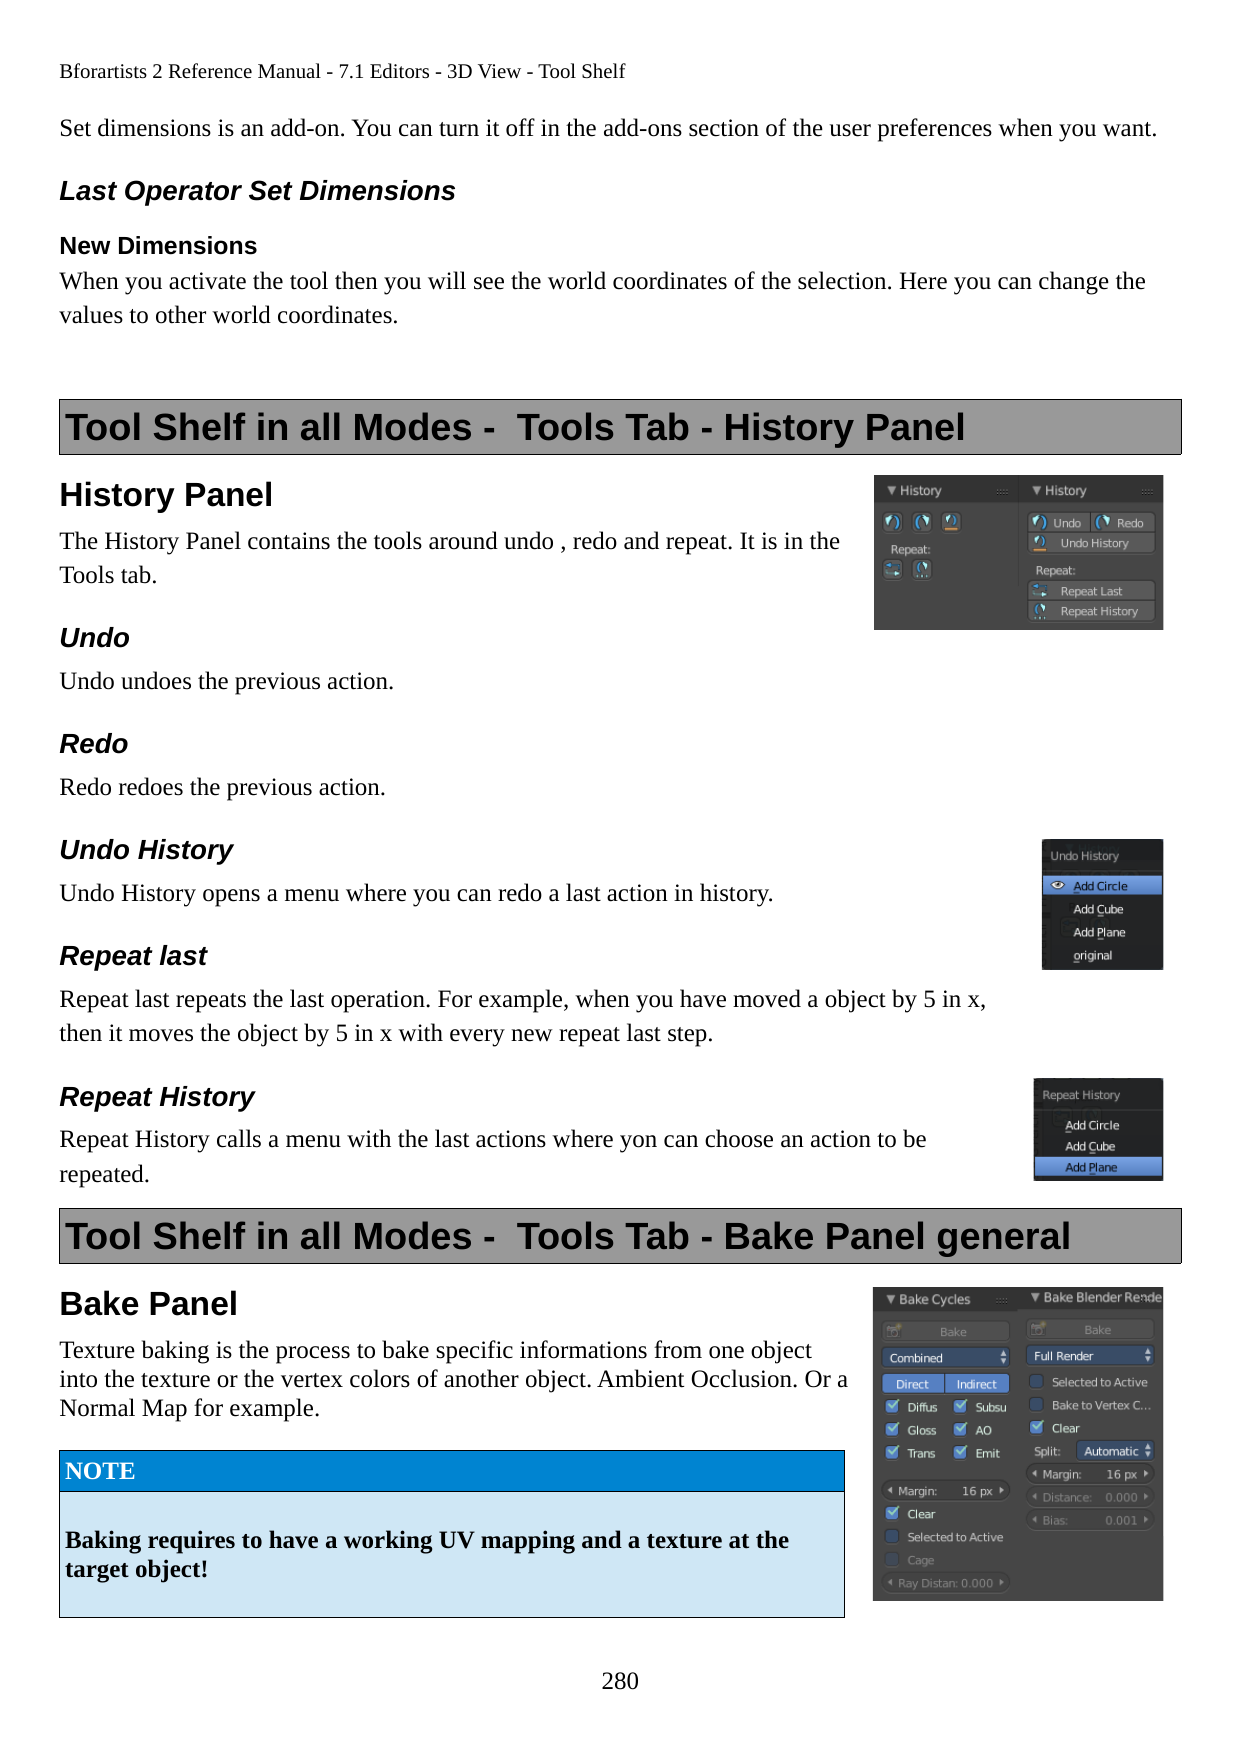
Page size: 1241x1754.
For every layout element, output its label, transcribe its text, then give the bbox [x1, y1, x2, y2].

text Repeat last repeats the last operation. For example, when you have moved a object by 5 in x, then it moves the object by 5 in x with every new repeat last step. [59, 984, 1181, 1047]
text Undo History opens a menu where you can redo a last action in history. [59, 878, 1041, 907]
picture [1033, 1078, 1164, 1181]
subtitle Undo History [59, 834, 1181, 866]
subtitle [1164, 1080, 1181, 1112]
subtitle Redo [59, 728, 1181, 759]
text The History Panel contains the tools around undo , redo and repeat. It is in the Tools tab. [59, 526, 874, 589]
table_header Tool Shelf in all Modes - Tools Tab - Bake Panel general [60, 1209, 1181, 1263]
subtitle Repeat last [59, 939, 1181, 971]
picture [874, 475, 1164, 630]
subtitle History Panel [59, 474, 1181, 513]
text When you activate the tool then you will see the world coordinates of the selection. Here you can change the values to other world coordinates. [59, 266, 1181, 329]
subtitle Repeat History [59, 1080, 1033, 1112]
subtitle New Dimensions [59, 231, 1181, 259]
subtitle Bake Panel [59, 1284, 1181, 1323]
table_cell Baking requires to have a working UV mapping and a texture at the target object! [60, 1492, 844, 1617]
text Undo undoes the previous action. [59, 666, 1181, 695]
subtitle Undo [59, 622, 1181, 654]
text Repeat History calls a menu with the last actions where yon can choose an action to be repeated. [59, 1124, 1181, 1188]
subtitle Last Operator Set Dimensions [59, 174, 1181, 206]
table_header NOTE [60, 1451, 844, 1491]
text Set dimensions is an add-on. You can turn it off in the add-ons section of the user preferences when you want. [59, 113, 1181, 141]
picture [872, 1287, 1164, 1601]
picture [1041, 839, 1164, 970]
table_header Tool Shelf in all Modes - Tools Tab - History Panel [60, 400, 1181, 454]
text Redo redoes the previous action. [59, 772, 1181, 801]
text Texture baking is the process to bake specific informations from one object into the texture or the vertex colors of another object. Ambient Occlusion. Or a Normal Map for example. [59, 1335, 872, 1421]
